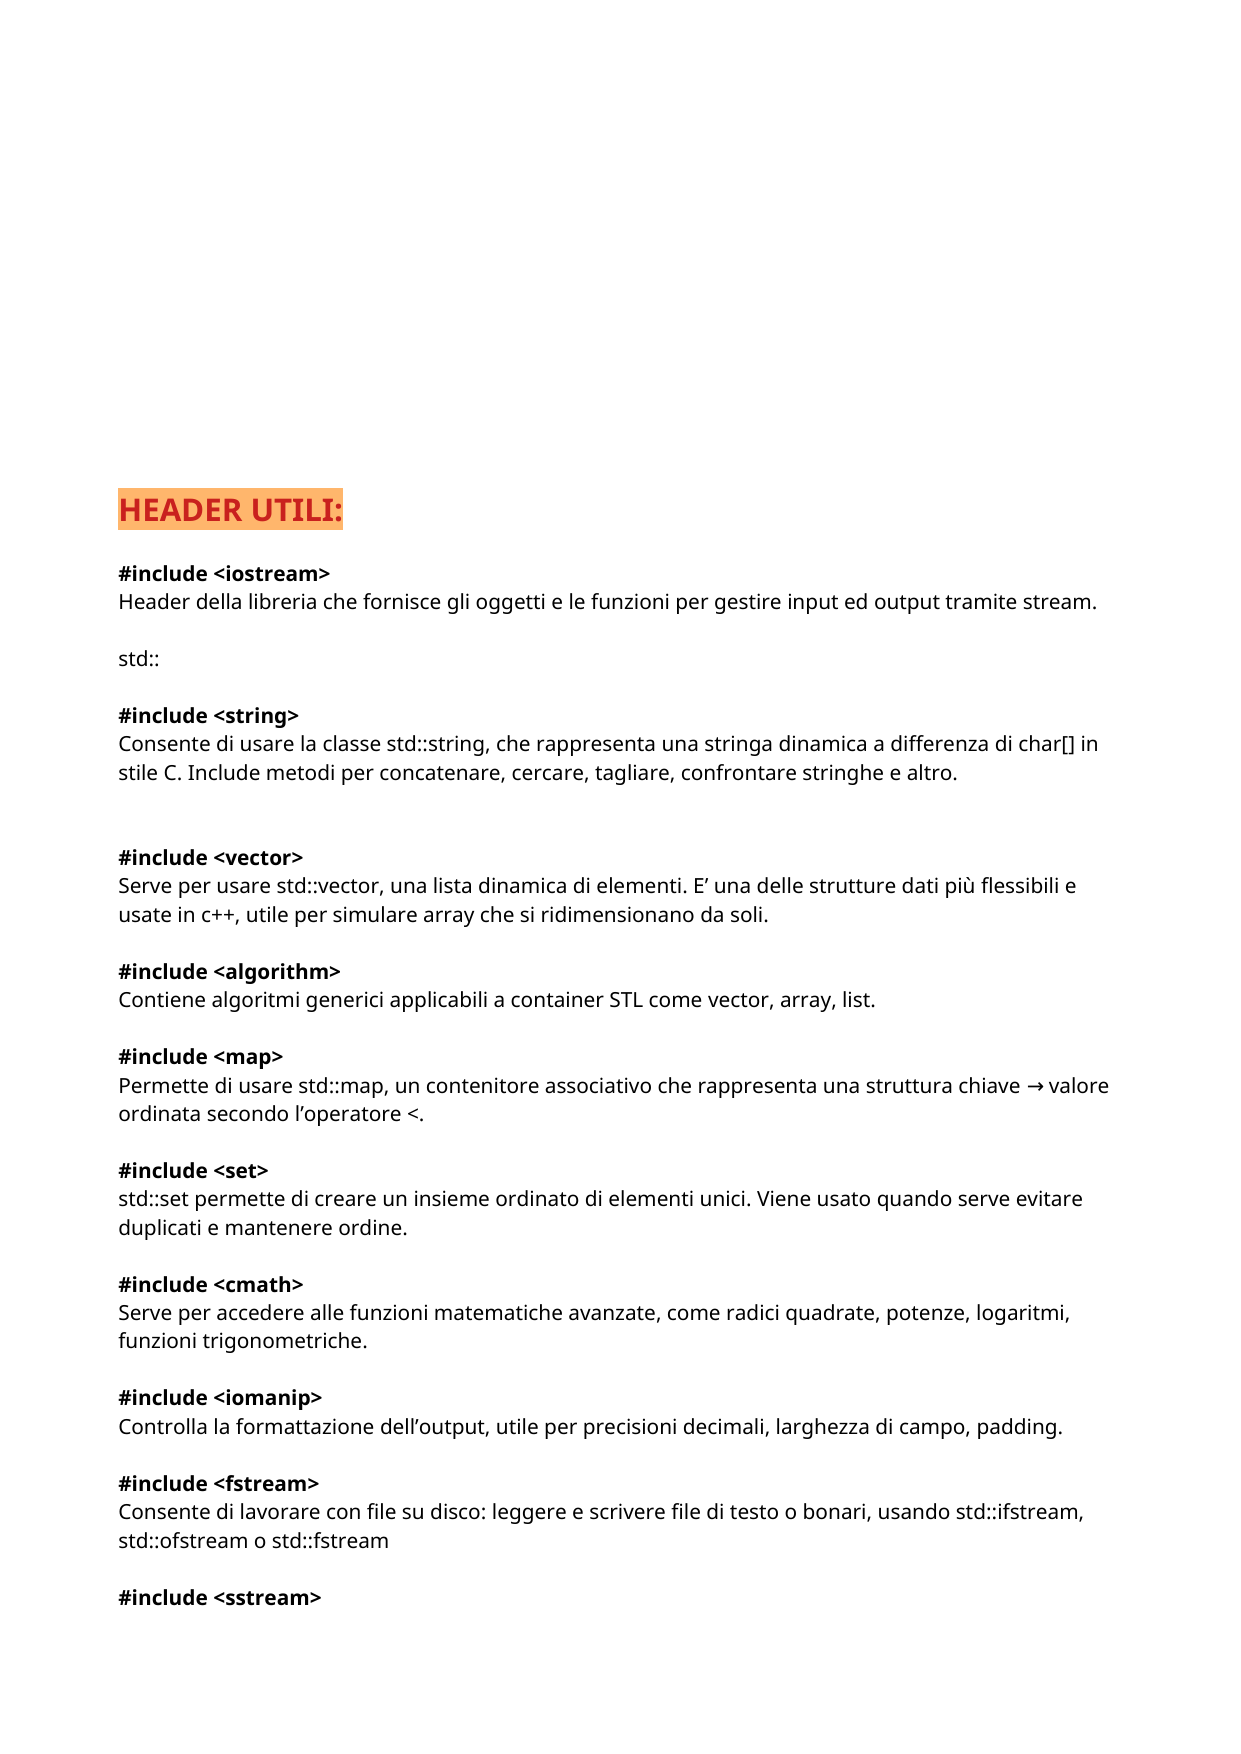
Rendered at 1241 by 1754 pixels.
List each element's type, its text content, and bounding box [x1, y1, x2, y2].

text std::set permette di creare un insieme ordinato di elementi unici. Viene usato quando serve evitare duplicati e mantenere ordine. [118, 1184, 1122, 1241]
text Contiene algoritmi generici applicabili a container STL come vector, array, list. [118, 985, 1122, 1014]
text Header della libreria che fornisce gli oggetti e le funzioni per gestire input ed output tramite stream. [118, 587, 1122, 616]
text #include <iostream> [118, 559, 1122, 587]
text std:: [118, 644, 1122, 673]
text HEADER UTILI: [118, 488, 1122, 530]
text #include <iomanip> [118, 1383, 1122, 1412]
text Consente di usare la classe std::string, che rappresenta una stringa dinamica a differenza di char[] in stile C. Include metodi per concatenare, cercare, tagliare, confrontare stringhe e altro. [118, 729, 1122, 786]
text Permette di usare std::map, un contenitore associativo che rappresenta una struttura chiave → valore ordinata secondo l’operatore <. [118, 1071, 1122, 1128]
text #include <cmath> [118, 1270, 1122, 1298]
text #include <map> [118, 1042, 1122, 1071]
text #include <vector> [118, 843, 1122, 872]
text Controlla la formattazione dell’output, utile per precisioni decimali, larghezza di campo, padding. [118, 1412, 1122, 1440]
text Serve per accedere alle funzioni matematiche avanzate, come radici quadrate, potenze, logaritmi, funzioni trigonometriche. [118, 1298, 1122, 1355]
text #include <sstream> [118, 1583, 1122, 1611]
text #include <set> [118, 1156, 1122, 1184]
text #include <string> [118, 701, 1122, 729]
text #include <fstream> [118, 1469, 1122, 1497]
text Serve per usare std::vector, una lista dinamica di elementi. E’ una delle strutture dati più flessibili e usate in c++, utile per simulare array che si ridimensionano da soli. [118, 872, 1122, 928]
text #include <algorithm> [118, 957, 1122, 985]
text Consente di lavorare con file su disco: leggere e scrivere file di testo o bonari, usando std::ifstream, std::ofstream o std::fstream [118, 1497, 1122, 1554]
